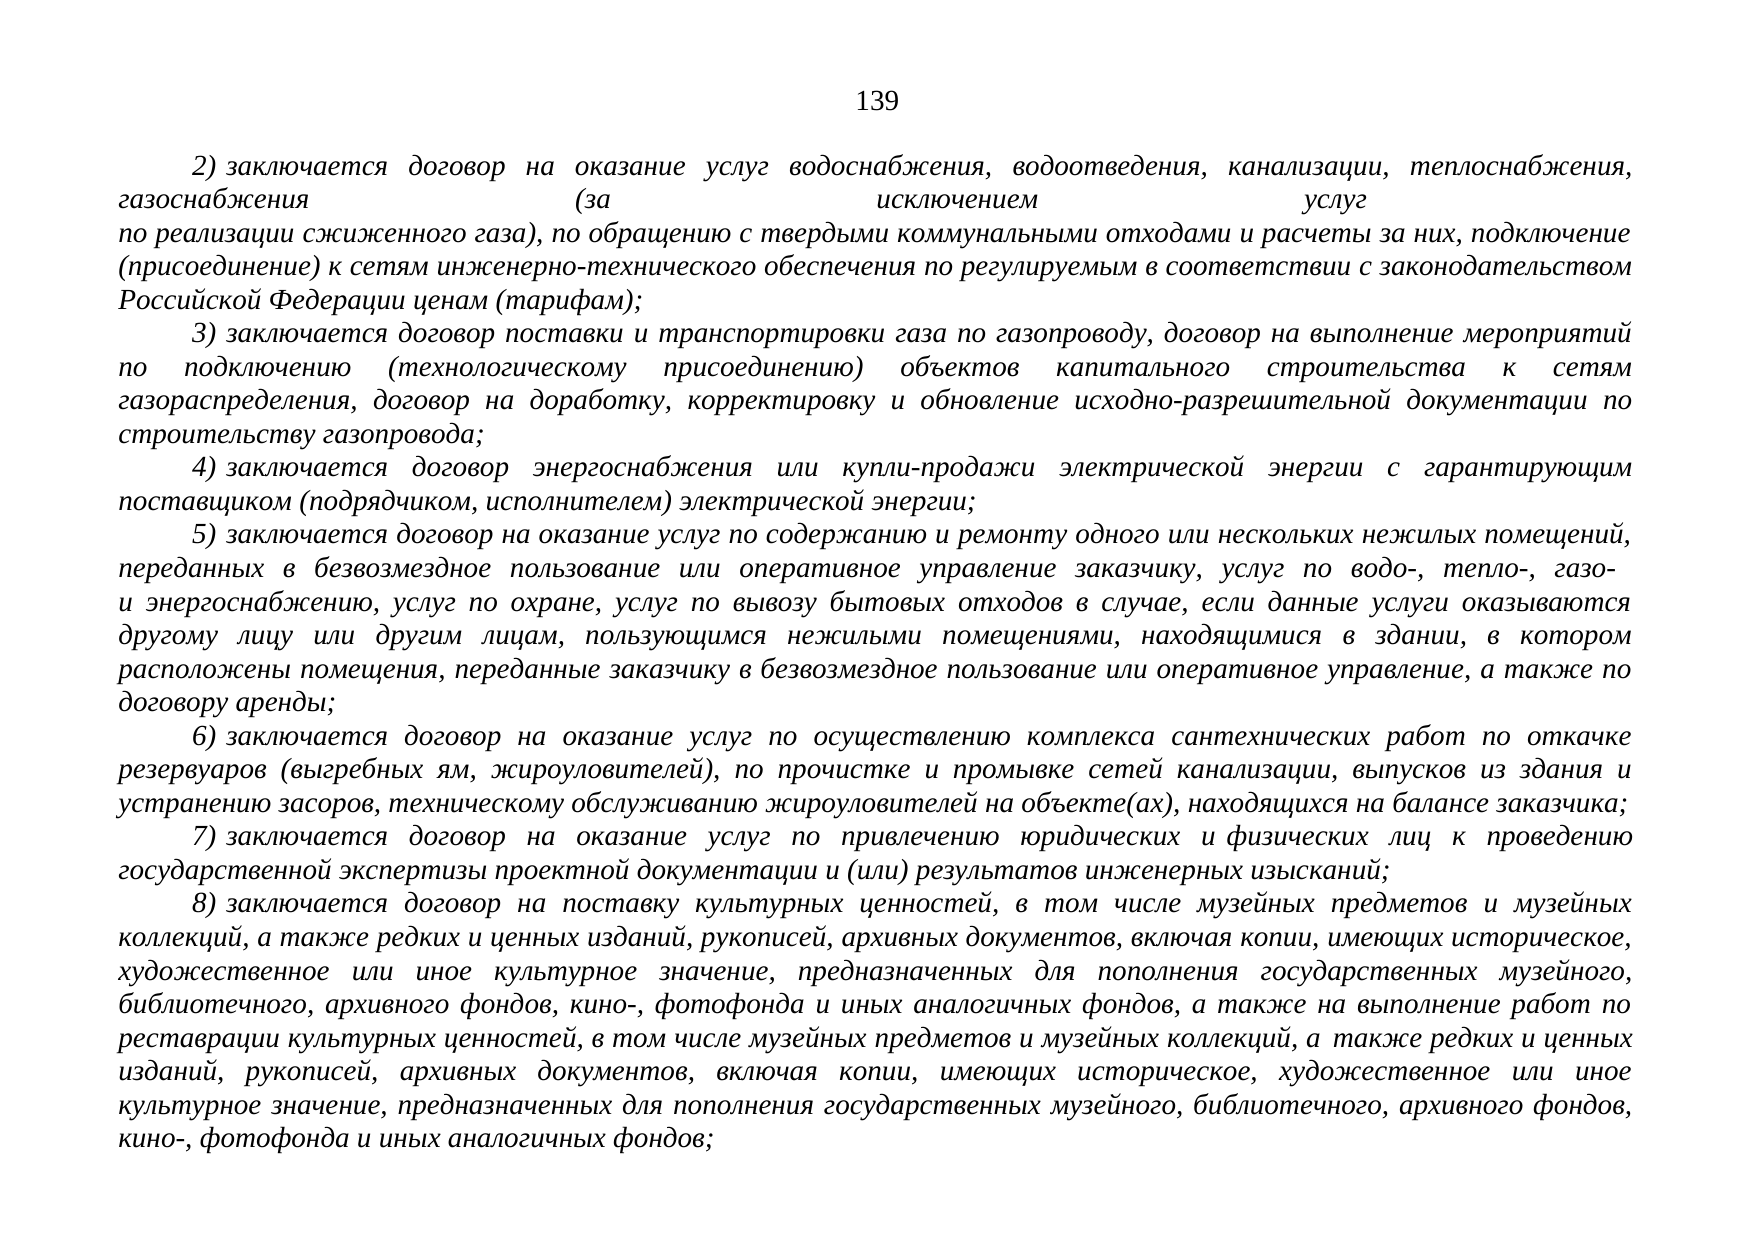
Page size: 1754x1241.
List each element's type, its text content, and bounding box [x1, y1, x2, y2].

text 4) заключается договор энергоснабжения или купли-продажи электрической энергии с гарантирующим поставщиком (подрядчиком, исполнителем) электрической энергии; [118, 449, 1636, 517]
text 7) заключается договор на оказание услуг по привлечению юридических и физических лиц к проведению государственной экспертизы проектной документации и (или) результатов инженерных изысканий; [118, 818, 1636, 886]
text 6) заключается договор на оказание услуг по осуществлению комплекса сантехнических работ по откачке резервуаров (выгребных ям, жироуловителей), по прочистке и промывке сетей канализации, выпусков из здания и устранению засоров, техническому обслуживанию жироуловителей на объекте(ах), находящихся на балансе заказчика; [118, 718, 1636, 818]
text 3) заключается договор поставки и транспортировки газа по газопроводу, договор на выполнение мероприятий по подключению (технологическому присоединению) объектов капитального строительства к сетям газораспределения, договор на доработку, корректировку и обновление исходно-разрешительной документации по строительству газопровода; [118, 315, 1636, 449]
text 5) заключается договор на оказание услуг по содержанию и ремонту одного или нескольких нежилых помещений, переданных в безвозмездное пользование или оперативное управление заказчику, услуг по водо-, тепло-, газо- и энергоснабжению, услуг по охране, услуг по вывозу бытовых отходов в случае, если данные услуги оказываются другому лицу или другим лицам, пользующимся нежилыми помещениями, находящимися в здании, в котором расположены помещения, переданные заказчику в безвозмездное пользование или оперативное управление, а также по договору аренды; [118, 517, 1636, 718]
text 8) заключается договор на поставку культурных ценностей, в том числе музейных предметов и музейных коллекций, а также редких и ценных изданий, рукописей, архивных документов, включая копии, имеющих историческое, художественное или иное культурное значение, предназначенных для пополнения государственных музейного, библиотечного, архивного фондов, кино-, фотофонда и иных аналогичных фондов, а также на выполнение работ по реставрации культурных ценностей, в том числе музейных предметов и музейных коллекций, а также редких и ценных изданий, рукописей, архивных документов, включая копии, имеющих историческое, художественное или иное культурное значение, предназначенных для пополнения государственных музейного, библиотечного, архивного фондов, кино-, фотофонда и иных аналогичных фондов; [118, 886, 1636, 1154]
text 2) заключается договор на оказание услуг водоснабжения, водоотведения, канализации, теплоснабжения, газоснабжения (за исключением услуг по реализации сжиженного газа), по обращению с твердыми коммунальными отходами и расчеты за них, подключение (присоединение) к сетям инженерно-технического обеспечения по регулируемым в соответствии с законодательством Российской Федерации ценам (тарифам); [118, 148, 1636, 315]
